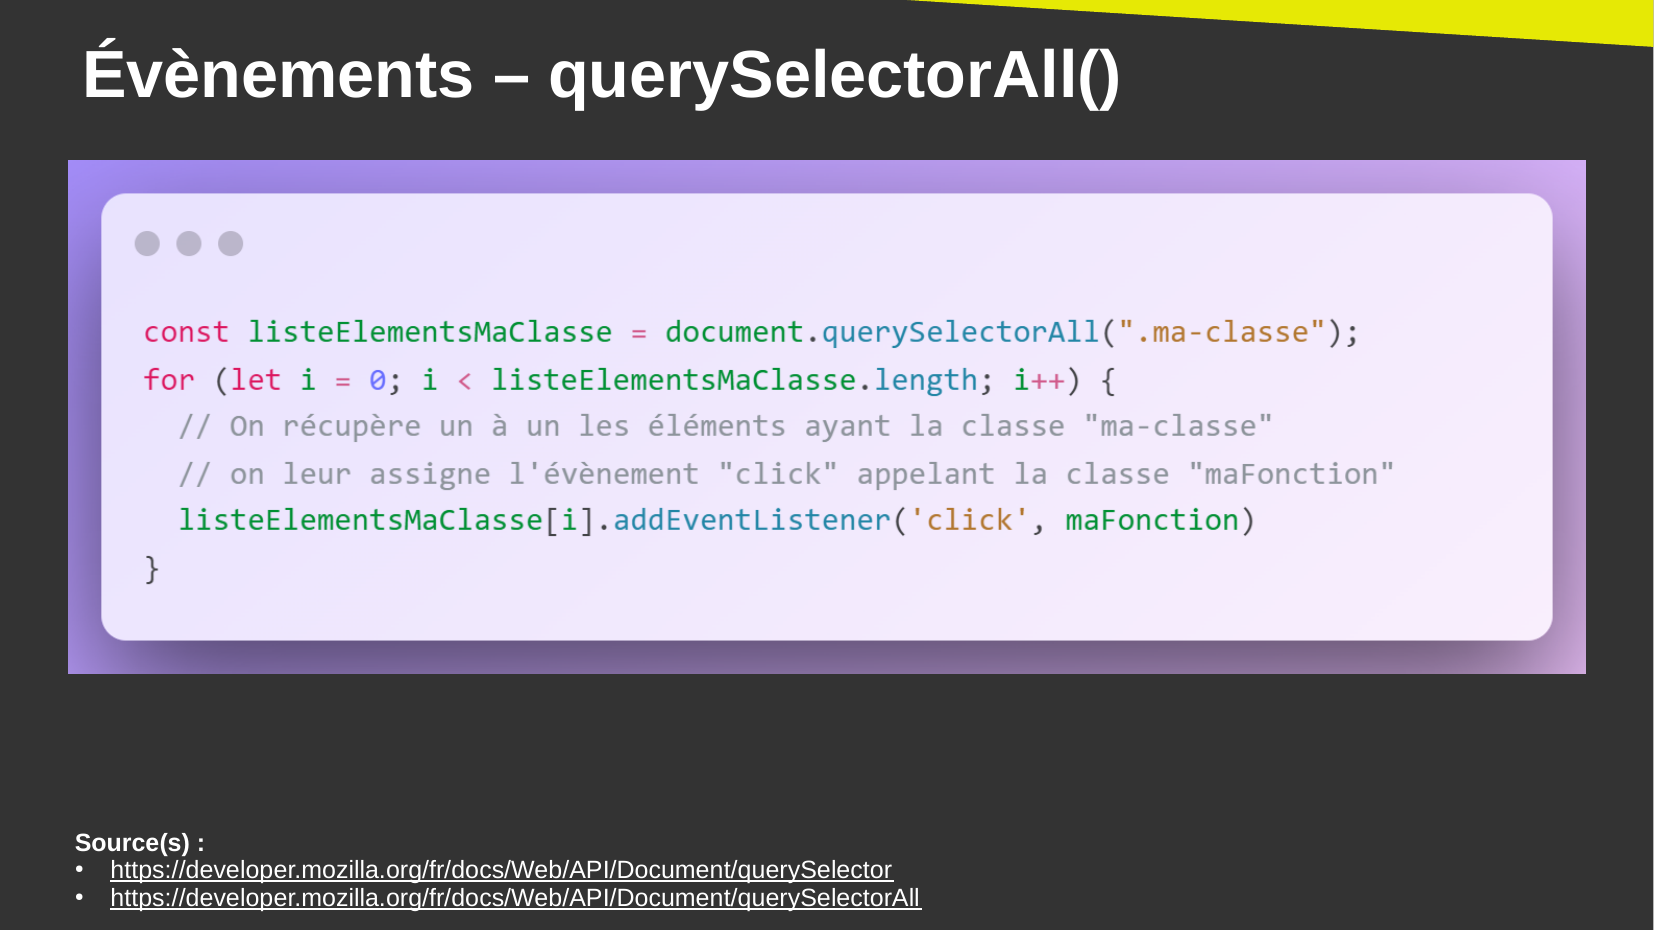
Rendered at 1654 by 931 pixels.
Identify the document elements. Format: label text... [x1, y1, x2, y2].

text_box [907, 0, 1654, 47]
title Évènements – querySelectorAll() [82, 37, 1571, 114]
picture [68, 160, 1586, 674]
text_box Source(s) : https://developer.mozilla.org/fr/docs/Web/API/Document/querySelector https://developer.mozilla.org/fr/docs/Web/API/Document/querySelectorAll [60, 820, 1583, 920]
